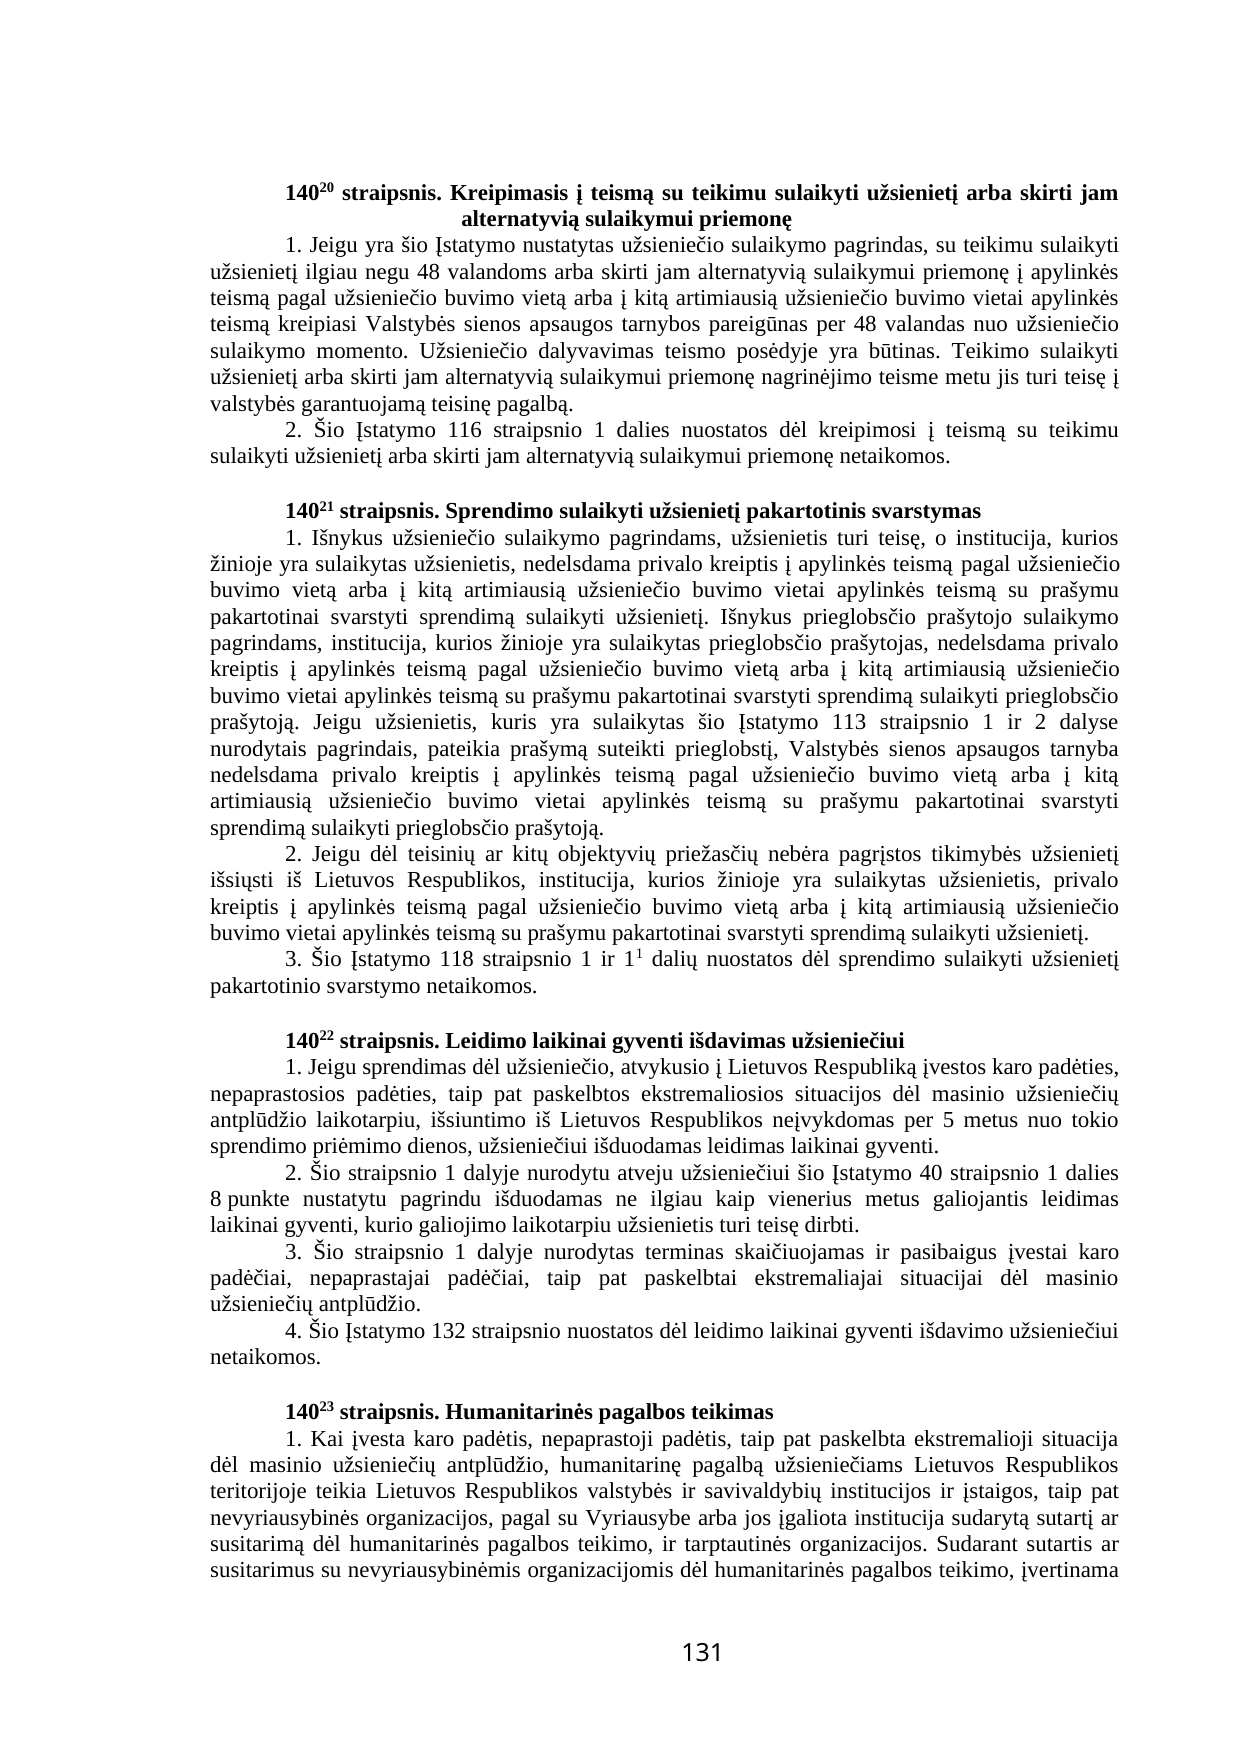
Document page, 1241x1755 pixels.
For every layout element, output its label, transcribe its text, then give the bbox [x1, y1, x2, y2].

text 3. Šio Įstatymo 118 straipsnio 1 ir 11 dalių nuostatos dėl sprendimo sulaikyti užsienietį pakartotinio svarstymo netaikomos. [210, 945, 1120, 998]
text 4. Šio Įstatymo 132 straipsnio nuostatos dėl leidimo laikinai gyventi išdavimo užsieniečiui netaikomos. [210, 1317, 1120, 1369]
text 14022 straipsnis. Leidimo laikinai gyventi išdavimas užsieniečiui [210, 1027, 1120, 1053]
text 1. Išnykus užsieniečio sulaikymo pagrindams, užsienietis turi teisę, o institucija, kurios žinioje yra sulaikytas užsienietis, nedelsdama privalo kreiptis į apylinkės teismą pagal užsieniečio buvimo vietą arba į kitą artimiausią užsieniečio buvimo vietai apylinkės teismą su prašymu pakartotinai svarstyti sprendimą sulaikyti užsienietį. Išnykus prieglobsčio prašytojo sulaikymo pagrindams, institucija, kurios žinioje yra sulaikytas prieglobsčio prašytojas, nedelsdama privalo kreiptis į apylinkės teismą pagal užsieniečio buvimo vietą arba į kitą artimiausią užsieniečio buvimo vietai apylinkės teismą su prašymu pakartotinai svarstyti sprendimą sulaikyti prieglobsčio prašytoją. Jeigu užsienietis, kuris yra sulaikytas šio Įstatymo 113 straipsnio 1 ir 2 dalyse nurodytais pagrindais, pateikia prašymą suteikti prieglobstį, Valstybės sienos apsaugos tarnyba nedelsdama privalo kreiptis į apylinkės teismą pagal užsieniečio buvimo vietą arba į kitą artimiausią užsieniečio buvimo vietai apylinkės teismą su prašymu pakartotinai svarstyti sprendimą sulaikyti prieglobsčio prašytoją. [210, 524, 1120, 840]
text 14023 straipsnis. Humanitarinės pagalbos teikimas [210, 1398, 1120, 1424]
text 2. Šio Įstatymo 116 straipsnio 1 dalies nuostatos dėl kreipimosi į teismą su teikimu sulaikyti užsienietį arba skirti jam alternatyvią sulaikymui priemonę netaikomos. [210, 416, 1120, 469]
text 2. Jeigu dėl teisinių ar kitų objektyvių priežasčių nebėra pagrįstos tikimybės užsienietį išsiųsti iš Lietuvos Respublikos, institucija, kurios žinioje yra sulaikytas užsienietis, privalo kreiptis į apylinkės teismą pagal užsieniečio buvimo vietą arba į kitą artimiausią užsieniečio buvimo vietai apylinkės teismą su prašymu pakartotinai svarstyti sprendimą sulaikyti užsienietį. [210, 840, 1120, 945]
text 1. Jeigu sprendimas dėl užsieniečio, atvykusio į Lietuvos Respubliką įvestos karo padėties, nepaprastosios padėties, taip pat paskelbtos ekstremaliosios situacijos dėl masinio užsieniečių antplūdžio laikotarpiu, išsiuntimo iš Lietuvos Respublikos neįvykdomas per 5 metus nuo tokio sprendimo priėmimo dienos, užsieniečiui išduodamas leidimas laikinai gyventi. [210, 1053, 1120, 1159]
text 14021 straipsnis. Sprendimo sulaikyti užsienietį pakartotinis svarstymas [210, 497, 1120, 524]
text 3. Šio straipsnio 1 dalyje nurodytas terminas skaičiuojamas ir pasibaigus įvestai karo padėčiai, nepaprastajai padėčiai, taip pat paskelbtai ekstremaliajai situacijai dėl masinio užsieniečių antplūdžio. [210, 1238, 1120, 1317]
text 2. Šio straipsnio 1 dalyje nurodytu atveju užsieniečiui šio Įstatymo 40 straipsnio 1 dalies 8 punkte nustatytu pagrindu išduodamas ne ilgiau kaip vienerius metus galiojantis leidimas laikinai gyventi, kurio galiojimo laikotarpiu užsienietis turi teisę dirbti. [210, 1159, 1120, 1238]
text 1. Kai įvesta karo padėtis, nepaprastoji padėtis, taip pat paskelbta ekstremalioji situacija dėl masinio užsieniečių antplūdžio, humanitarinę pagalbą užsieniečiams Lietuvos Respublikos teritorijoje teikia Lietuvos Respublikos valstybės ir savivaldybių institucijos ir įstaigos, taip pat nevyriausybinės organizacijos, pagal su Vyriausybe arba jos įgaliota institucija sudarytą sutartį ar susitarimą dėl humanitarinės pagalbos teikimo, ir tarptautinės organizacijos. Sudarant sutartis ar susitarimus su nevyriausybinėmis organizacijomis dėl humanitarinės pagalbos teikimo, įvertinama [210, 1424, 1120, 1583]
text 1. Jeigu yra šio Įstatymo nustatytas užsieniečio sulaikymo pagrindas, su teikimu sulaikyti užsienietį ilgiau negu 48 valandoms arba skirti jam alternatyvią sulaikymui priemonę į apylinkės teismą pagal užsieniečio buvimo vietą arba į kitą artimiausią užsieniečio buvimo vietai apylinkės teismą kreipiasi Valstybės sienos apsaugos tarnybos pareigūnas per 48 valandas nuo užsieniečio sulaikymo momento. Užsieniečio dalyvavimas teismo posėdyje yra būtinas. Teikimo sulaikyti užsienietį arba skirti jam alternatyvią sulaikymui priemonę nagrinėjimo teisme metu jis turi teisę į valstybės garantuojamą teisinę pagalbą. [210, 231, 1120, 416]
text 14020 straipsnis. Kreipimasis į teismą su teikimu sulaikyti užsienietį arba skirti jam alternatyvią sulaikymui priemonę [285, 179, 1120, 231]
